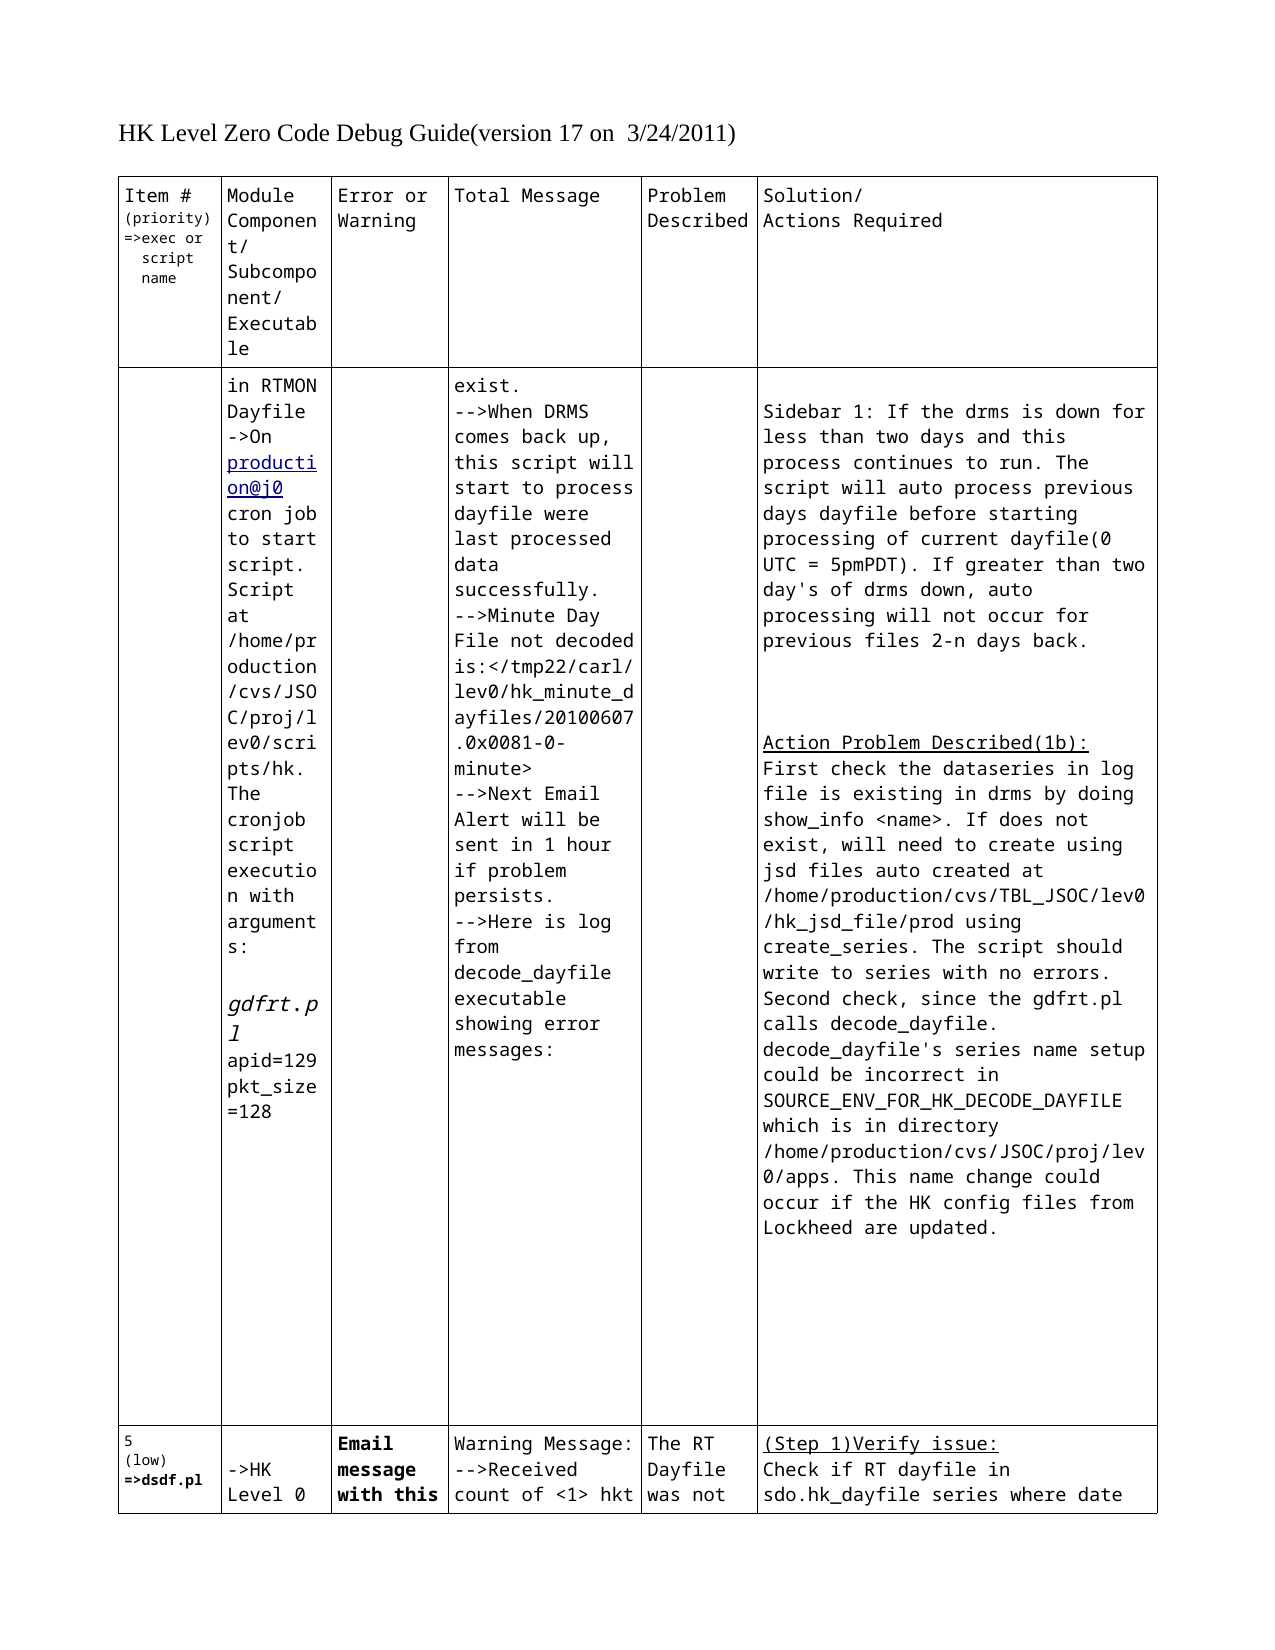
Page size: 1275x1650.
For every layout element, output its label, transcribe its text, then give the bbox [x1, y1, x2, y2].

table_header Total Message [449, 177, 641, 367]
table_cell exist. -->When DRMS comes back up, this script will start to process dayfile were last processed data successfully. -->Minute Day File not decoded is:</tmp22/carl/lev0/hk_minute_dayfiles/20100607.0x0081-0-minute> -->Next Email Alert will be sent in 1 hour if problem persists. -->Here is log from decode_dayfile executable showing error messages: [449, 368, 641, 1424]
table_cell 5 (low) =>dsdf.pl [119, 1426, 221, 1513]
table_header Module Component/ Subcomponent/ Executable [222, 177, 331, 367]
table_cell Warning Message: -->Received count of <1> hkt [449, 1426, 641, 1513]
table_cell ->HK Level 0 [222, 1426, 331, 1513]
table_header Error or Warning [332, 177, 448, 367]
table_cell [332, 368, 448, 1424]
table_cell Sidebar 1: If the drms is down for less than two days and this process continues to run. The script will auto process previous days dayfile before starting processing of current dayfile(0 UTC = 5pmPDT). If greater than two day's of drms down, auto processing will not occur for previous files 2-n days back. Action Problem Described(1b): First check the dataseries in log file is existing in drms by doing show_info <name>. If does not exist, will need to create using jsd files auto created at /home/production/cvs/TBL_JSOC/lev0/hk_jsd_file/prod using create_series. The script should write to series with no errors. Second check, since the gdfrt.pl calls decode_dayfile. decode_dayfile's series name setup could be incorrect in SOURCE_ENV_FOR_HK_DECODE_DAYFILE which is in directory /home/production/cvs/JSOC/proj/lev0/apps. This name change could occur if the HK config files from Lockheed are updated. [758, 368, 1157, 1424]
table_cell [642, 368, 757, 1424]
table_header Item # (priority) =>exec or script name [119, 177, 221, 367]
table_cell Email message with this [332, 1426, 448, 1513]
table_header Problem Described [642, 177, 757, 367]
table_cell The RT Dayfile was not [642, 1426, 757, 1513]
table_header Solution/ Actions Required [758, 177, 1157, 367]
table_cell [119, 368, 221, 1424]
table_cell in RTMON Dayfile ->On production@j0 cron job to start script. Script at /home/production/cvs/JSOC/proj/lev0/scripts/hk. The cronjob script execution with arguments: gdfrt.pl apid=129 pkt_size=128 [222, 368, 331, 1424]
table_cell (Step 1)Verify issue: Check if RT dayfile in sdo.hk_dayfile series where date [758, 1426, 1157, 1513]
